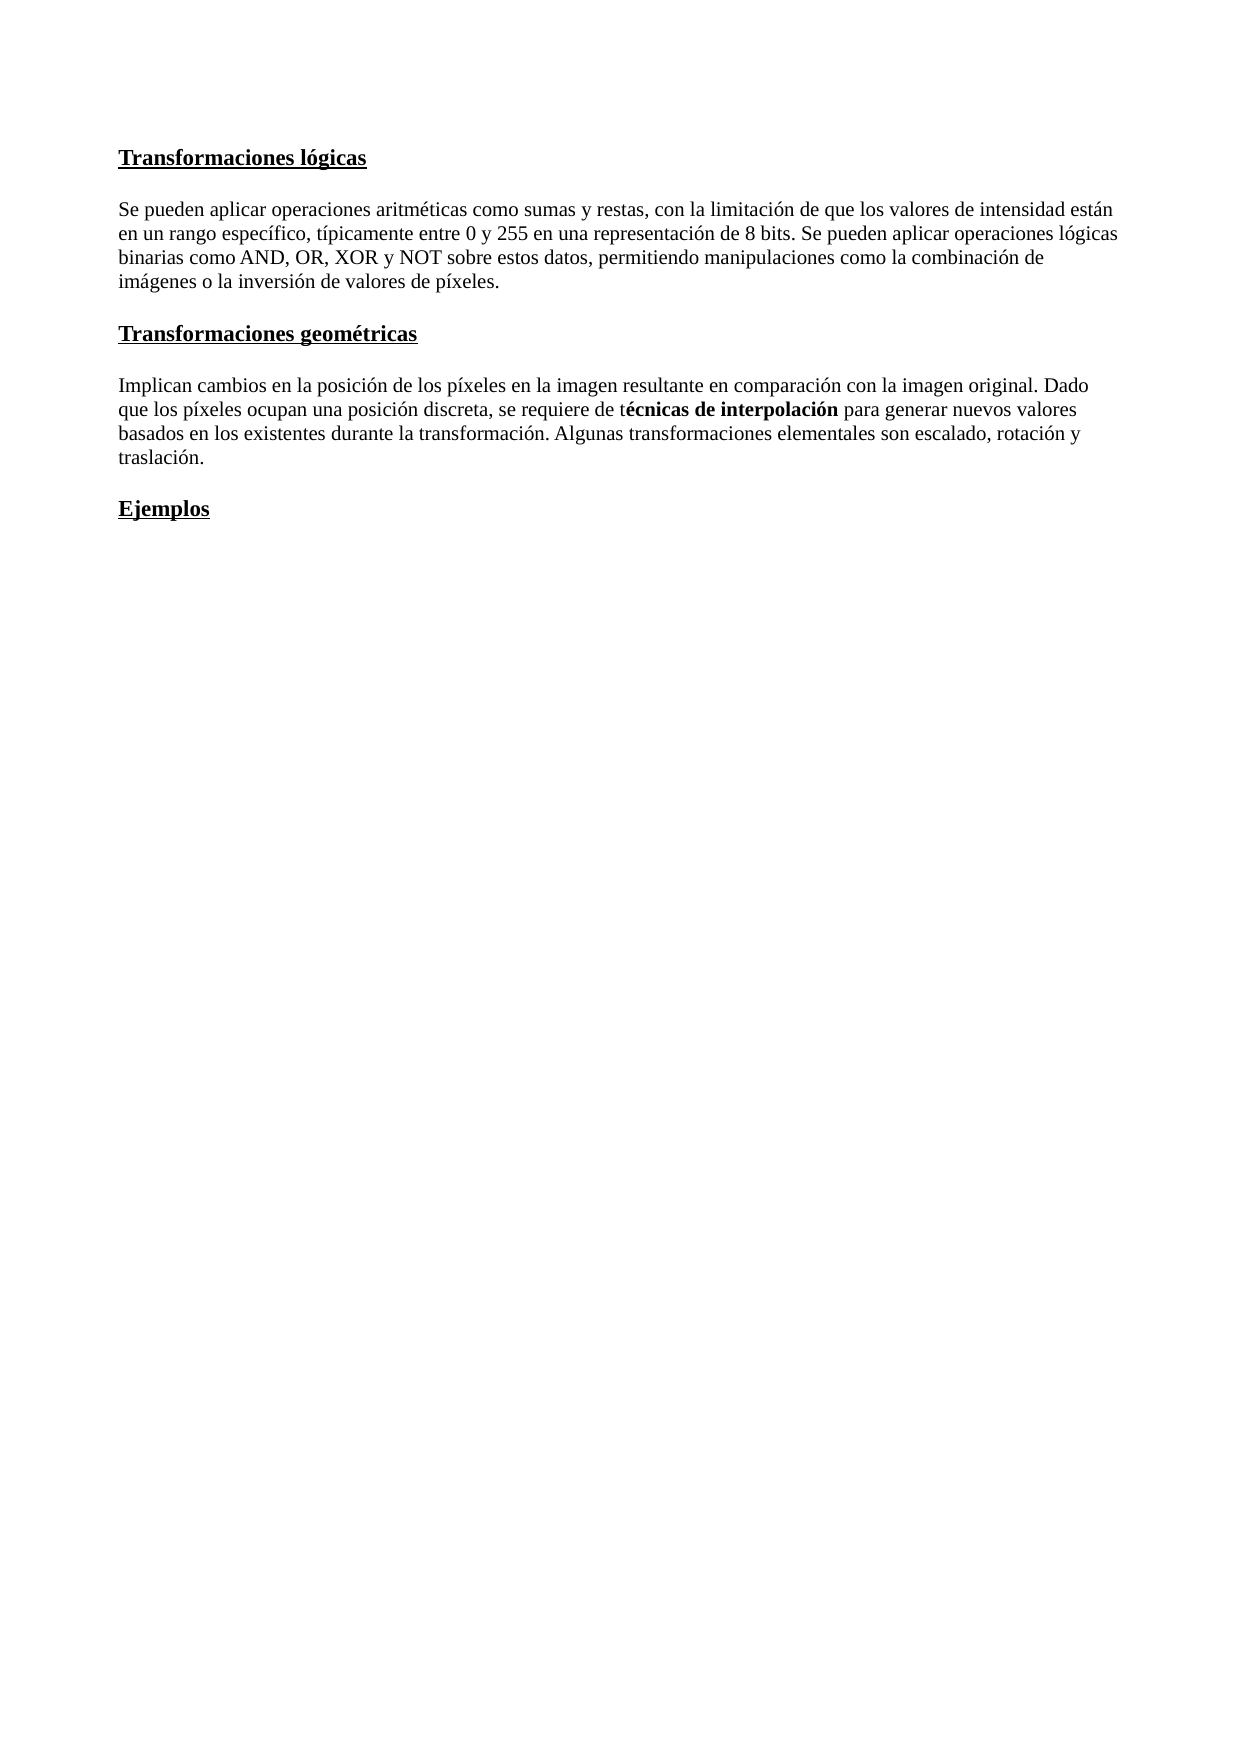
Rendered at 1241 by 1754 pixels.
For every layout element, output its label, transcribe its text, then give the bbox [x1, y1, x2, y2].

text Ejemplos [118, 495, 1122, 521]
text Implican cambios en la posición de los píxeles en la imagen resultante en comparación con la imagen original. Dado que los píxeles ocupan una posición discreta, se requiere de técnicas de interpolación para generar nuevos valores basados en los existentes durante la transformación. Algunas transformaciones elementales son escalado, rotación y traslación. [118, 372, 1122, 469]
text Transformaciones geométricas [118, 320, 1122, 346]
text Se pueden aplicar operaciones aritméticas como sumas y restas, con la limitación de que los valores de intensidad están en un rango específico, típicamente entre 0 y 255 en una representación de 8 bits. Se pueden aplicar operaciones lógicas binarias como AND, OR, XOR y NOT sobre estos datos, permitiendo manipulaciones como la combinación de imágenes o la inversión de valores de píxeles. [118, 197, 1122, 293]
text Transformaciones lógicas [118, 144, 1122, 171]
